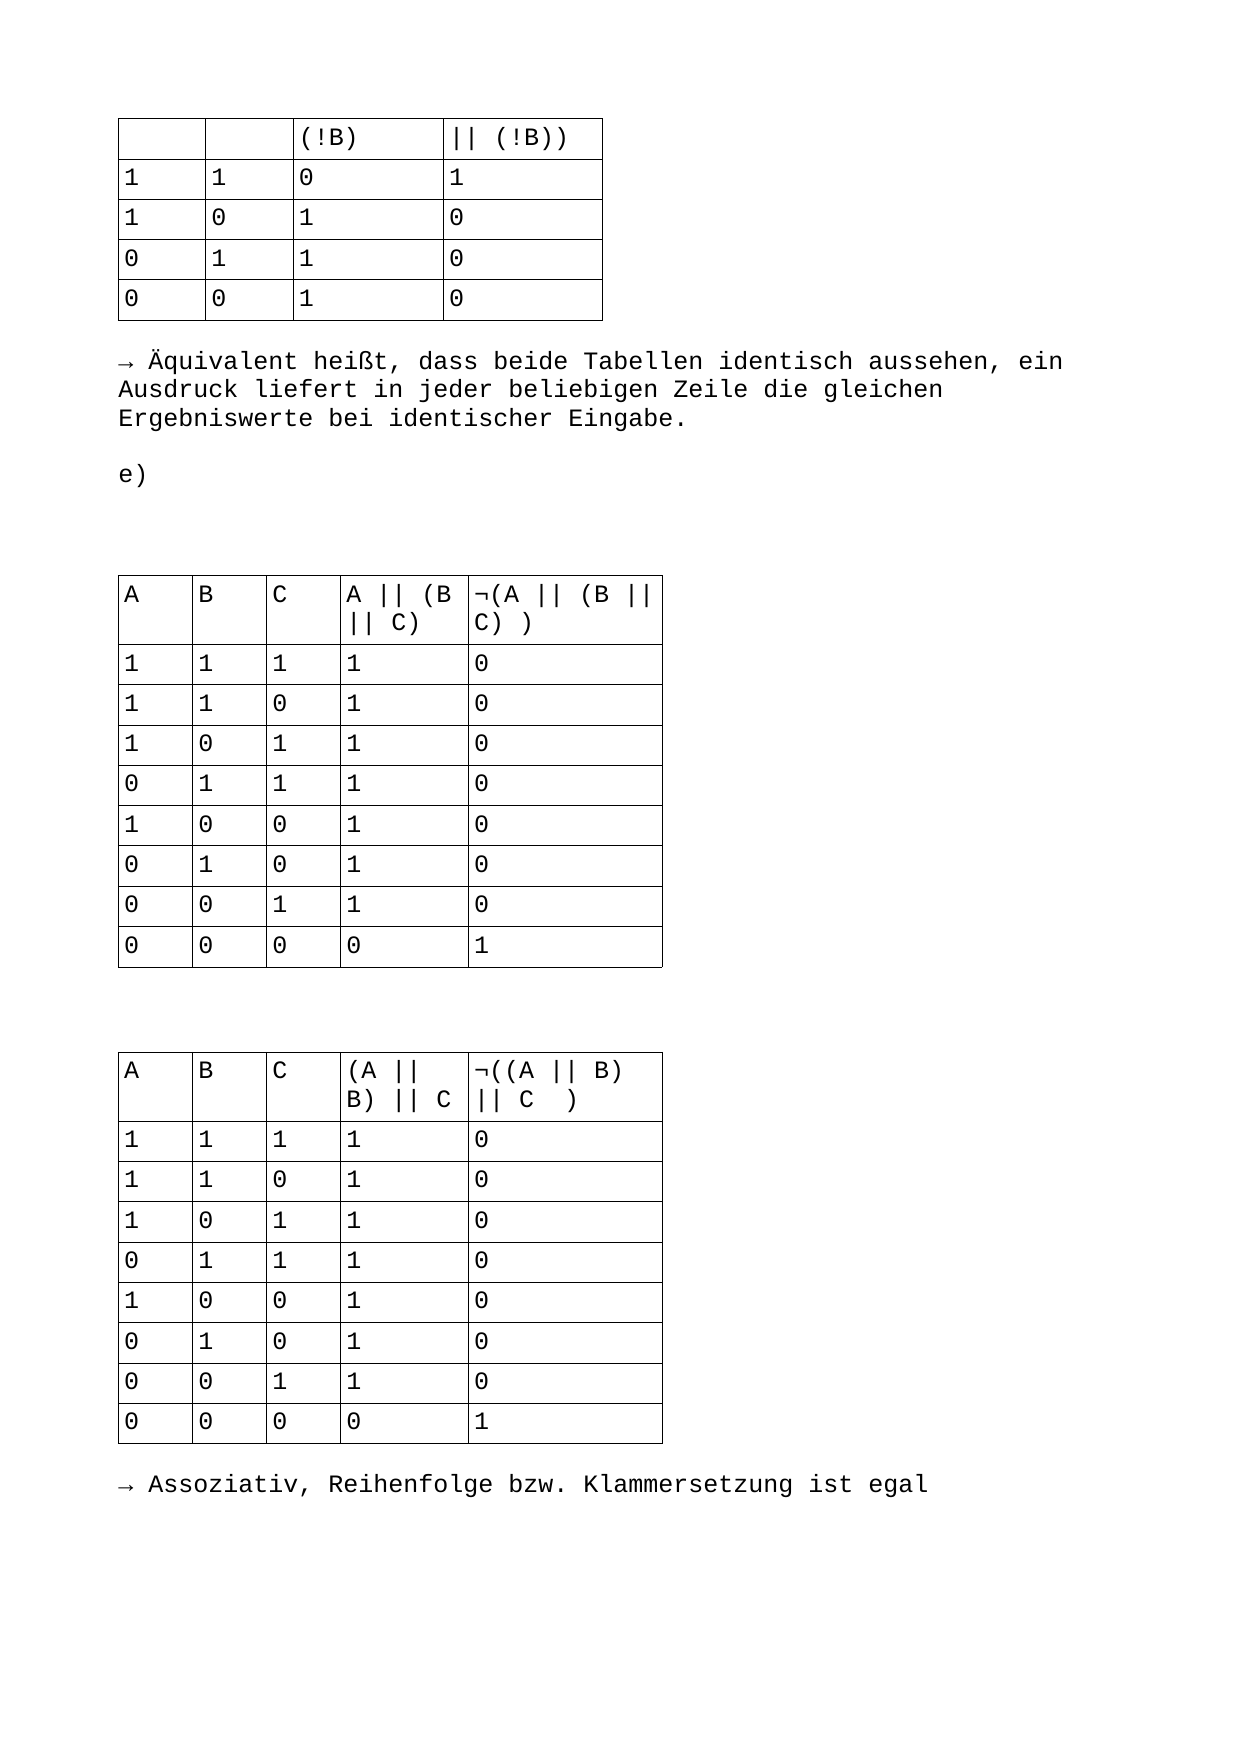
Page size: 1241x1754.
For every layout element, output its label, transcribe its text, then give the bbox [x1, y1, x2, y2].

table_cell 0 [444, 240, 602, 279]
table_cell 1 [341, 766, 468, 805]
table_cell 1 [341, 685, 468, 724]
table_header A [119, 1053, 192, 1121]
table_header ¬(A || (B || C) ) [469, 576, 662, 644]
table_cell 0 [294, 160, 443, 199]
table_cell 0 [267, 685, 340, 724]
table_cell 1 [267, 645, 340, 684]
table_cell 1 [119, 806, 192, 845]
table_cell 0 [206, 200, 293, 239]
table_cell 1 [193, 1323, 266, 1362]
table_cell 1 [267, 1202, 340, 1241]
table_cell 1 [119, 1162, 192, 1201]
table_cell 1 [341, 887, 468, 926]
table_header B [193, 1053, 266, 1121]
table_cell 1 [469, 927, 662, 966]
table_cell 1 [341, 1283, 468, 1322]
table_cell 0 [469, 1323, 662, 1362]
table_cell 0 [469, 846, 662, 886]
table_cell 1 [341, 1364, 468, 1403]
table_cell 0 [469, 1283, 662, 1322]
table_cell 1 [119, 200, 205, 239]
table_cell 1 [193, 766, 266, 805]
table_cell 1 [119, 645, 192, 684]
table_cell 1 [267, 726, 340, 765]
table_cell 1 [119, 685, 192, 724]
table_cell 1 [341, 1243, 468, 1282]
table_header B [193, 576, 266, 644]
table_cell 0 [267, 1323, 340, 1362]
table_cell 1 [341, 806, 468, 845]
table_cell 0 [444, 280, 602, 320]
table_cell 1 [267, 1364, 340, 1403]
table_cell 1 [119, 160, 205, 199]
table_cell 1 [444, 160, 602, 199]
table_header ¬((A || B) || C ) [469, 1053, 662, 1121]
table_header C [267, 1053, 340, 1121]
table_cell 0 [119, 1243, 192, 1282]
table_cell 0 [469, 1162, 662, 1201]
table_cell 0 [193, 1283, 266, 1322]
table_cell 0 [267, 1283, 340, 1322]
table_cell 1 [294, 280, 443, 320]
table_cell 0 [119, 846, 192, 886]
table_cell 1 [294, 200, 443, 239]
table_cell 0 [469, 1122, 662, 1161]
table_cell 0 [469, 806, 662, 845]
table_cell 0 [193, 1404, 266, 1443]
table_cell 1 [341, 1323, 468, 1362]
table_cell 0 [469, 1202, 662, 1241]
table_cell 1 [119, 726, 192, 765]
table_cell 0 [267, 927, 340, 966]
table_cell 0 [267, 806, 340, 845]
table_cell 0 [267, 1404, 340, 1443]
table_header [206, 119, 293, 158]
text → Äquivalent heißt, dass beide Tabellen identisch aussehen, ein Ausdruck liefert in jeder beliebigen Zeile die gleichen Ergebniswerte bei identischer Eingabe. [118, 348, 1122, 433]
table_cell 0 [469, 685, 662, 724]
table_cell 0 [193, 806, 266, 845]
table_header A || (B || C) [341, 576, 468, 644]
table_cell 1 [119, 1283, 192, 1322]
table_header [119, 119, 205, 158]
table_cell 1 [341, 726, 468, 765]
text → Assoziativ, Reihenfolge bzw. Klammersetzung ist egal [118, 1472, 1122, 1500]
table_cell 0 [469, 1243, 662, 1282]
table_cell 0 [341, 927, 468, 966]
table_cell 0 [469, 645, 662, 684]
table_header A [119, 576, 192, 644]
table_cell 1 [119, 1122, 192, 1161]
table_cell 0 [341, 1404, 468, 1443]
table_cell 1 [193, 685, 266, 724]
table_cell 1 [119, 1202, 192, 1241]
table_cell 1 [193, 1162, 266, 1201]
table_cell 0 [267, 846, 340, 886]
table_cell 0 [119, 1404, 192, 1443]
table_cell 1 [341, 1202, 468, 1241]
table_cell 0 [469, 766, 662, 805]
table_cell 0 [119, 1364, 192, 1403]
table_cell 0 [193, 887, 266, 926]
table_cell 0 [119, 887, 192, 926]
table_cell 1 [193, 1122, 266, 1161]
table_cell 0 [469, 726, 662, 765]
table_cell 0 [193, 1364, 266, 1403]
table_cell 1 [267, 1122, 340, 1161]
table_cell 0 [267, 1162, 340, 1201]
table_header || (!B)) [444, 119, 602, 158]
table_cell 0 [119, 927, 192, 966]
table_cell 1 [341, 645, 468, 684]
table_header (A || B) || C [341, 1053, 468, 1121]
table_cell 1 [341, 846, 468, 886]
table_cell 1 [267, 766, 340, 805]
table_cell 1 [341, 1122, 468, 1161]
table_cell 1 [193, 846, 266, 886]
table_cell 1 [206, 160, 293, 199]
table_cell 0 [469, 1364, 662, 1403]
table_header (!B) [294, 119, 443, 158]
table_cell 1 [267, 887, 340, 926]
table_cell 1 [193, 645, 266, 684]
table_cell 0 [119, 766, 192, 805]
table_cell 0 [193, 726, 266, 765]
table_cell 1 [469, 1404, 662, 1443]
table_cell 0 [193, 1202, 266, 1241]
table_cell 0 [193, 927, 266, 966]
table_cell 1 [206, 240, 293, 279]
text e) [118, 462, 1122, 490]
table_cell 1 [193, 1243, 266, 1282]
table_cell 0 [444, 200, 602, 239]
table_header C [267, 576, 340, 644]
table_cell 1 [341, 1162, 468, 1201]
table_cell 0 [119, 240, 205, 279]
table_cell 0 [119, 1323, 192, 1362]
table_cell 1 [267, 1243, 340, 1282]
table_cell 0 [469, 887, 662, 926]
table_cell 0 [119, 280, 205, 320]
table_cell 1 [294, 240, 443, 279]
table_cell 0 [206, 280, 293, 320]
